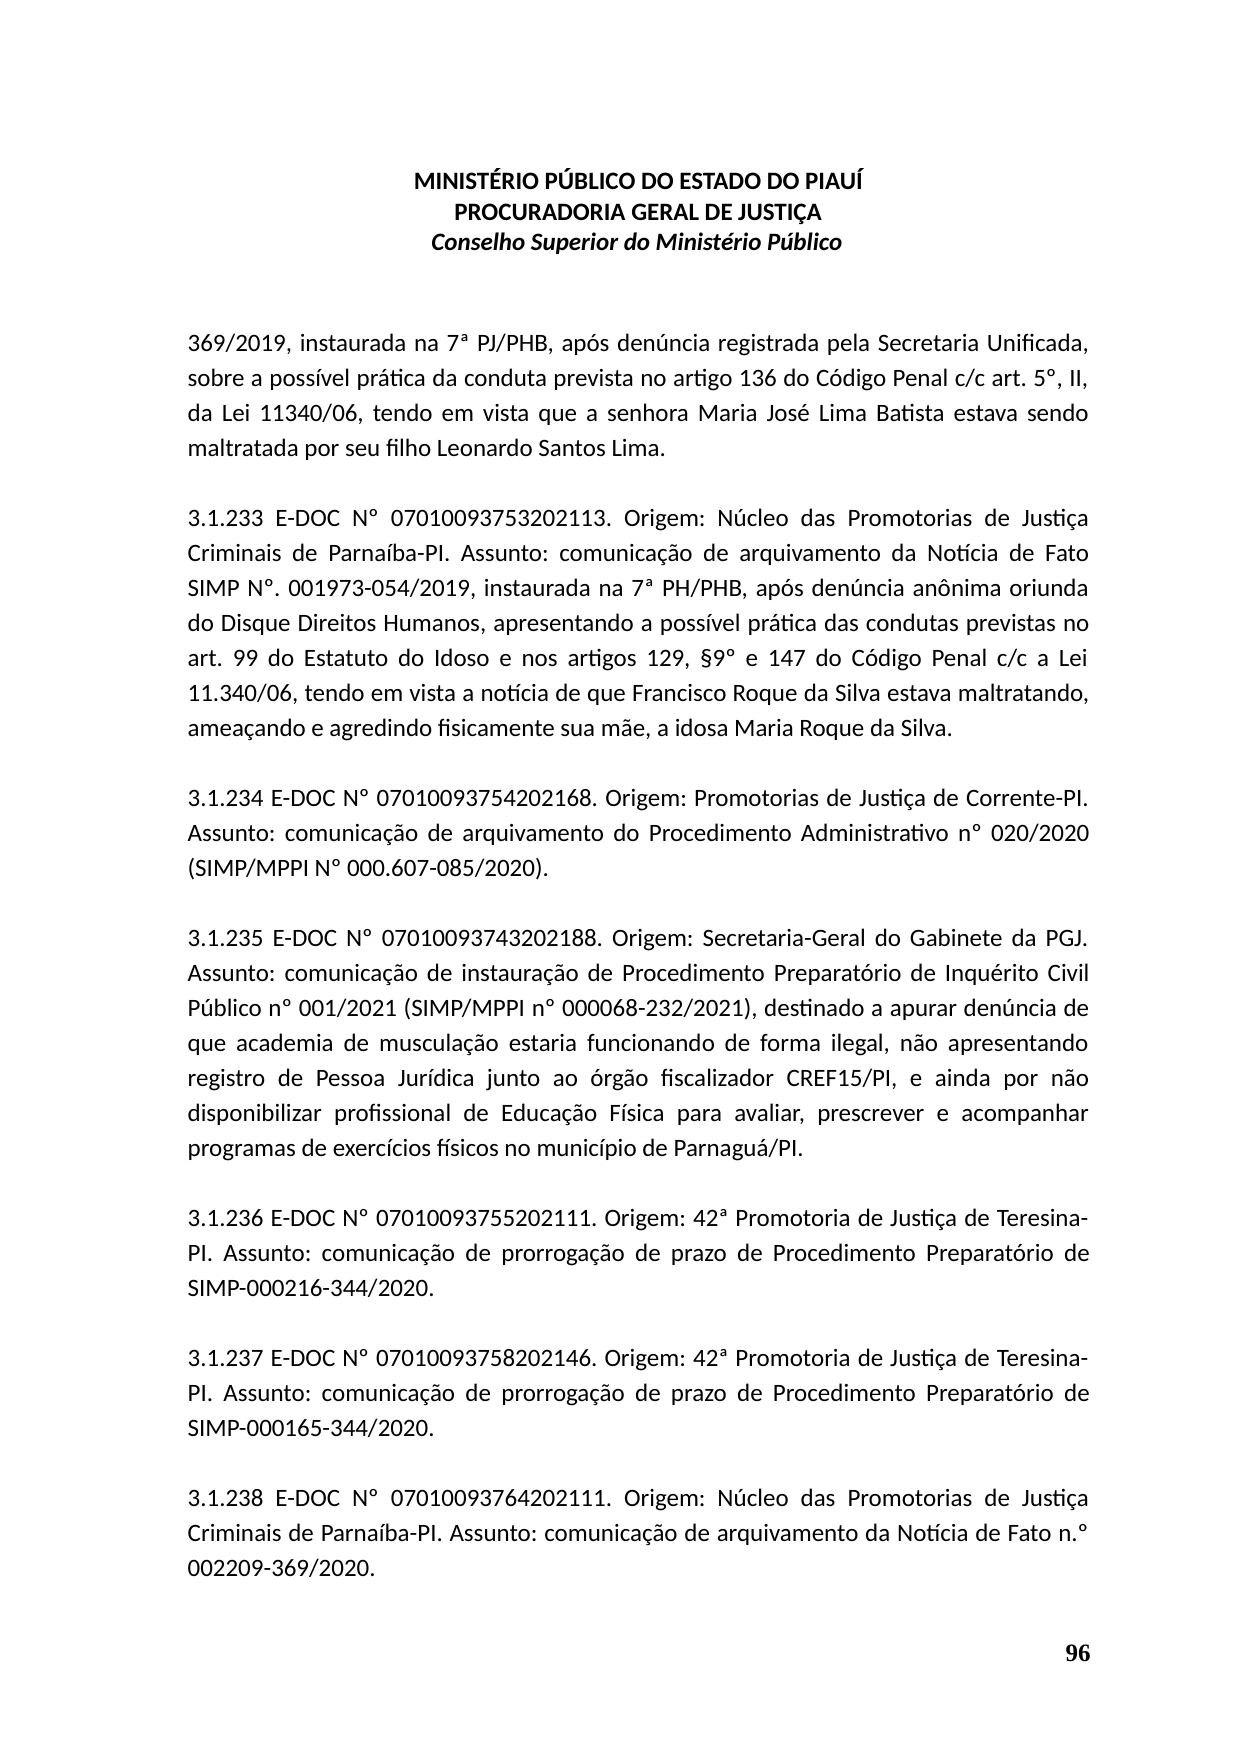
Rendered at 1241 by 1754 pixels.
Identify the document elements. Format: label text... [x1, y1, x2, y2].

text 3.1.238 E-DOC Nº 07010093764202111. Origem: Núcleo das Promotorias de Justiça Criminais de Parnaíba-PI. Assunto: comunicação de arquivamento da Notícia de Fato n.º 002209-369/2020. [187, 1482, 1090, 1583]
text 3.1.233 E-DOC Nº 07010093753202113. Origem: Núcleo das Promotorias de Justiça Criminais de Parnaíba-PI. Assunto: comunicação de arquivamento da Notícia de Fato SIMP Nº. 001973-054/2019, instaurada na 7ª PH/PHB, após denúncia anônima oriunda do Disque Direitos Humanos, apresentando a possível prática das condutas previstas no art. 99 do Estatuto do Idoso e nos artigos 129, §9º e 147 do Código Penal c/c a Lei 11.340/06, tendo em vista a notícia de que Francisco Roque da Silva estava maltratando, ameaçando e agredindo fisicamente sua mãe, a idosa Maria Roque da Silva. [187, 502, 1090, 743]
text 3.1.235 E-DOC Nº 07010093743202188. Origem: Secretaria-Geral do Gabinete da PGJ. Assunto: comunicação de instauração de Procedimento Preparatório de Inquérito Civil Público nº 001/2021 (SIMP/MPPI nº 000068-232/2021), destinado a apurar denúncia de que academia de musculação estaria funcionando de forma ilegal, não apresentando registro de Pessoa Jurídica junto ao órgão fiscalizador CREF15/PI, e ainda por não disponibilizar profissional de Educação Física para avaliar, prescrever e acompanhar programas de exercícios físicos no município de Parnaguá/PI. [187, 922, 1090, 1163]
text 3.1.237 E-DOC Nº 07010093758202146. Origem: 42ª Promotoria de Justiça de Teresina-PI. Assunto: comunicação de prorrogação de prazo de Procedimento Preparatório de SIMP-000165-344/2020. [187, 1342, 1090, 1443]
text 369/2019, instaurada na 7ª PJ/PHB, após denúncia registrada pela Secretaria Unificada, sobre a possível prática da conduta prevista no artigo 136 do Código Penal c/c art. 5º, II, da Lei 11340/06, tendo em vista que a senhora Maria José Lima Batista estava sendo maltratada por seu filho Leonardo Santos Lima. [187, 327, 1090, 463]
text 3.1.234 E-DOC Nº 07010093754202168. Origem: Promotorias de Justiça de Corrente-PI. Assunto: comunicação de arquivamento do Procedimento Administrativo nº 020/2020 (SIMP/MPPI Nº 000.607-085/2020). [187, 782, 1090, 883]
text 3.1.236 E-DOC Nº 07010093755202111. Origem: 42ª Promotoria de Justiça de Teresina-PI. Assunto: comunicação de prorrogação de prazo de Procedimento Preparatório de SIMP-000216-344/2020. [187, 1202, 1090, 1303]
